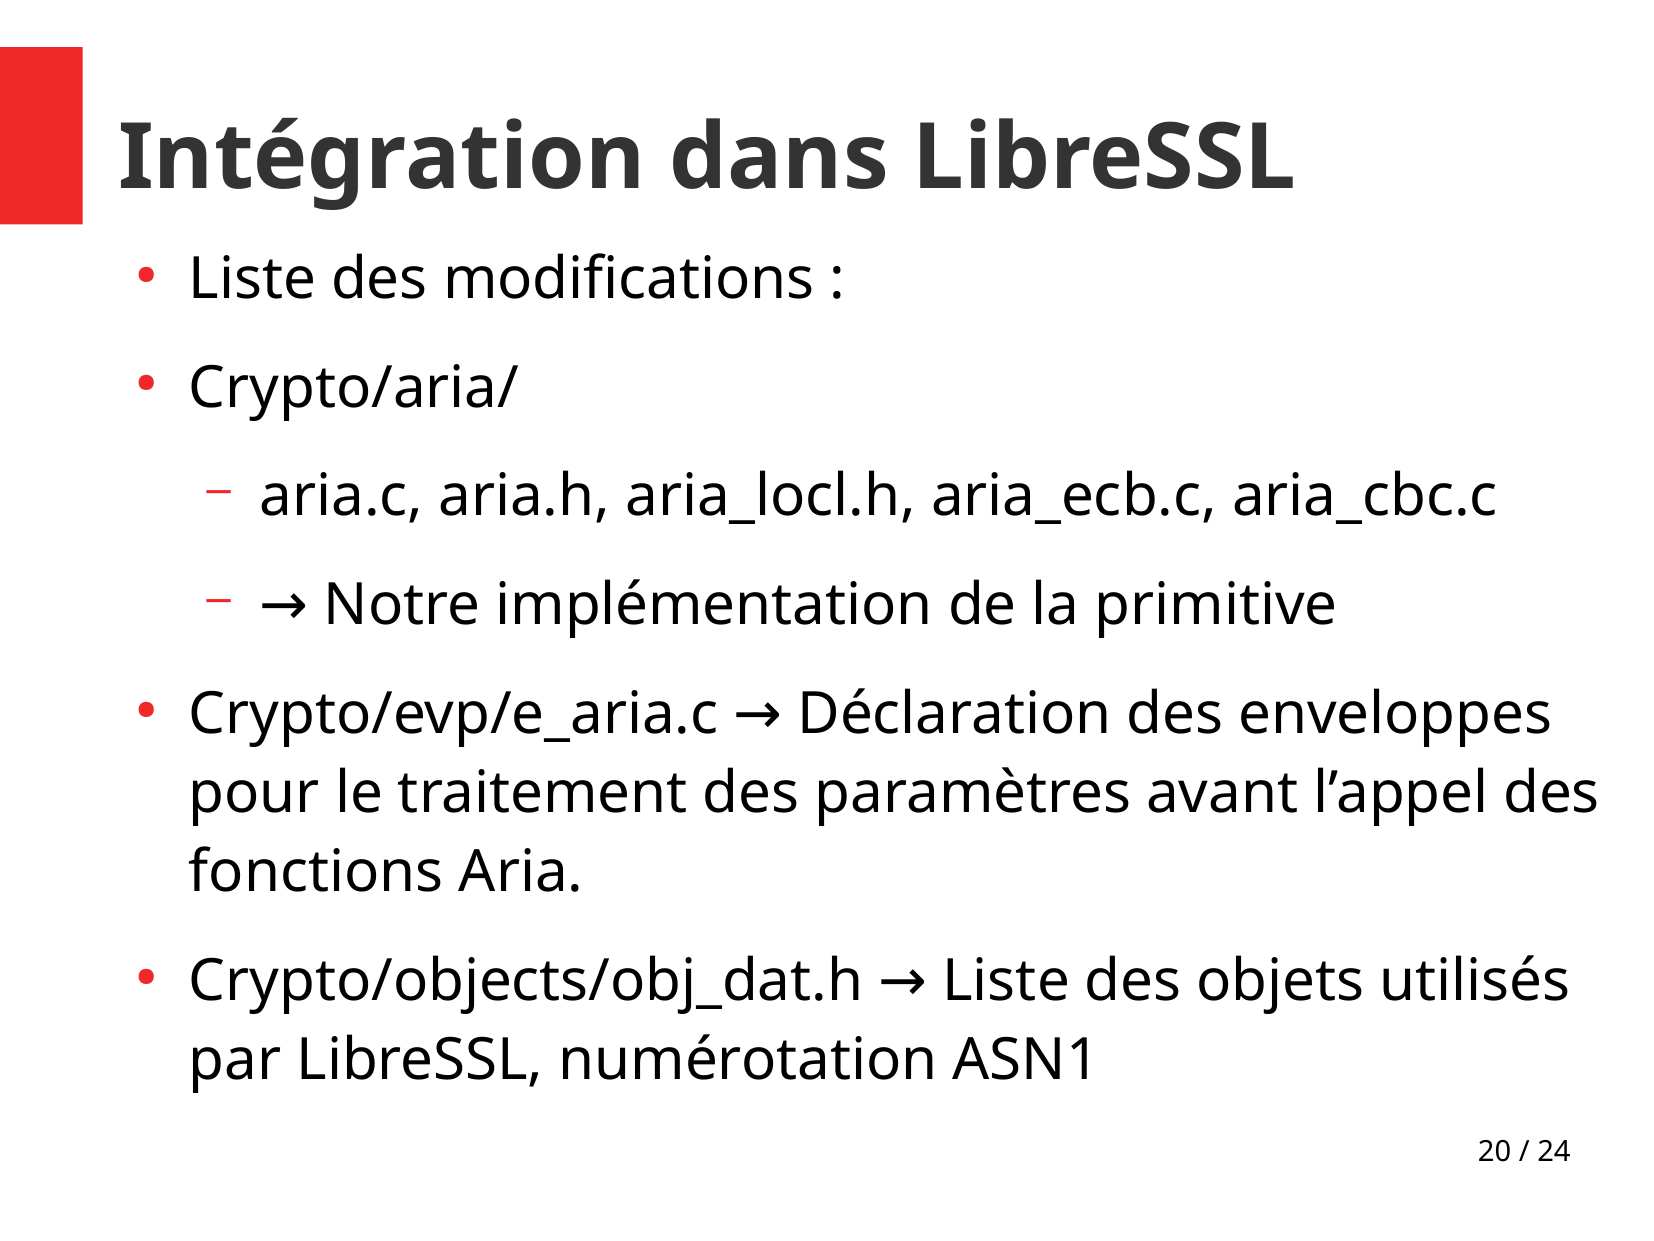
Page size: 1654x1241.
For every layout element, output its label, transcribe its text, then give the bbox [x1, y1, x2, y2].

title Intégration dans LibreSSL [118, 49, 1571, 236]
list Liste des modifications : Crypto/aria/ aria.c, aria.h, aria_locl.h, aria_ecb.c, aria_cbc.c → Notre implémentation de la primitive Crypto/evp/e_aria.c → Déclaration des enveloppes pour le traitement des paramètres avant l’appel des fonctions Aria. Crypto/objects/obj_dat.h → Liste des objets utilisés par LibreSSL, numérotation ASN1 [118, 236, 1654, 994]
